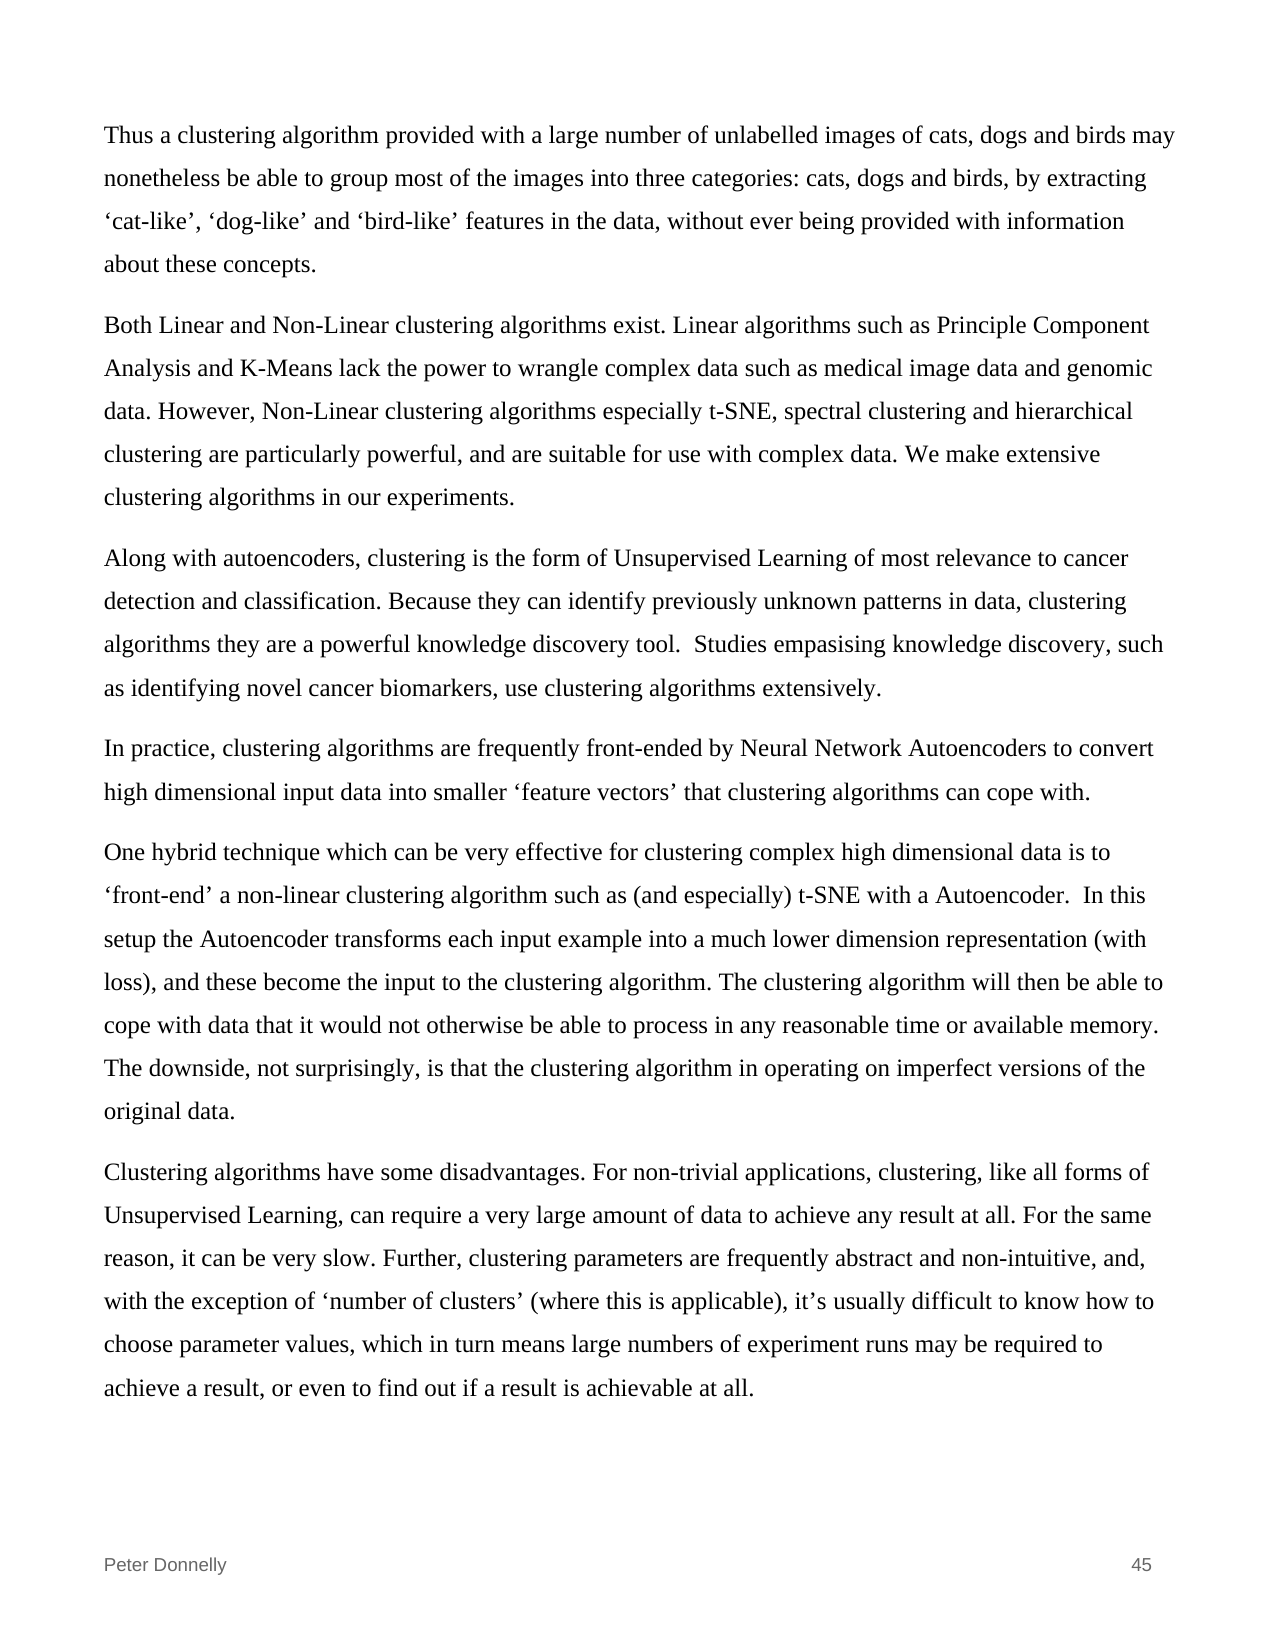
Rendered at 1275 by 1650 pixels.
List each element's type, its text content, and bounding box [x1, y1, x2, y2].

text Thus a clustering algorithm provided with a large number of unlabelled images of cats, dogs and birds may nonetheless be able to group most of the images into three categories: cats, dogs and birds, by extracting ‘cat-like’, ‘dog-like’ and ‘bird-like’ features in the data, without ever being provided with information about these concepts. [103, 120, 1181, 278]
text In practice, clustering algorithms are frequently front-ended by Neural Network Autoencoders to convert high dimensional input data into smaller ‘feature vectors’ that clustering algorithms can cope with. [103, 733, 1181, 805]
text Along with autoencoders, clustering is the form of Unsupervised Learning of most relevance to cancer detection and classification. Because they can identify previously unknown patterns in data, clustering algorithms they are a powerful knowledge discovery tool. Studies empasising knowledge discovery, such as identifying novel cancer biomarkers, use clustering algorithms extensively. [103, 543, 1181, 701]
text Both Linear and Non-Linear clustering algorithms exist. Linear algorithms such as Principle Component Analysis and K-Means lack the power to wrangle complex data such as medical image data and genomic data. However, Non-Linear clustering algorithms especially t-SNE, spectral clustering and hierarchical clustering are particularly powerful, and are suitable for use with complex data. We make extensive clustering algorithms in our experiments. [103, 310, 1181, 511]
text One hybrid technique which can be very effective for clustering complex high dimensional data is to ‘front-end’ a non-linear clustering algorithm such as (and especially) t-SNE with a Autoencoder. In this setup the Autoencoder transforms each input example into a much lower dimension representation (with loss), and these become the input to the clustering algorithm. The clustering algorithm will then be able to cope with data that it would not otherwise be able to process in any reasonable time or available memory. The downside, not surprisingly, is that the clustering algorithm in operating on imperfect versions of the original data. [103, 837, 1181, 1125]
text Clustering algorithms have some disadvantages. For non-trivial applications, clustering, like all forms of Unsupervised Learning, can require a very large amount of data to achieve any result at all. For the same reason, it can be very slow. Further, clustering parameters are frequently abstract and non-intuitive, and, with the exception of ‘number of clusters’ (where this is applicable), it’s usually difficult to know how to choose parameter values, which in turn means large numbers of experiment runs may be required to achieve a result, or even to find out if a result is achievable at all. [103, 1157, 1181, 1401]
